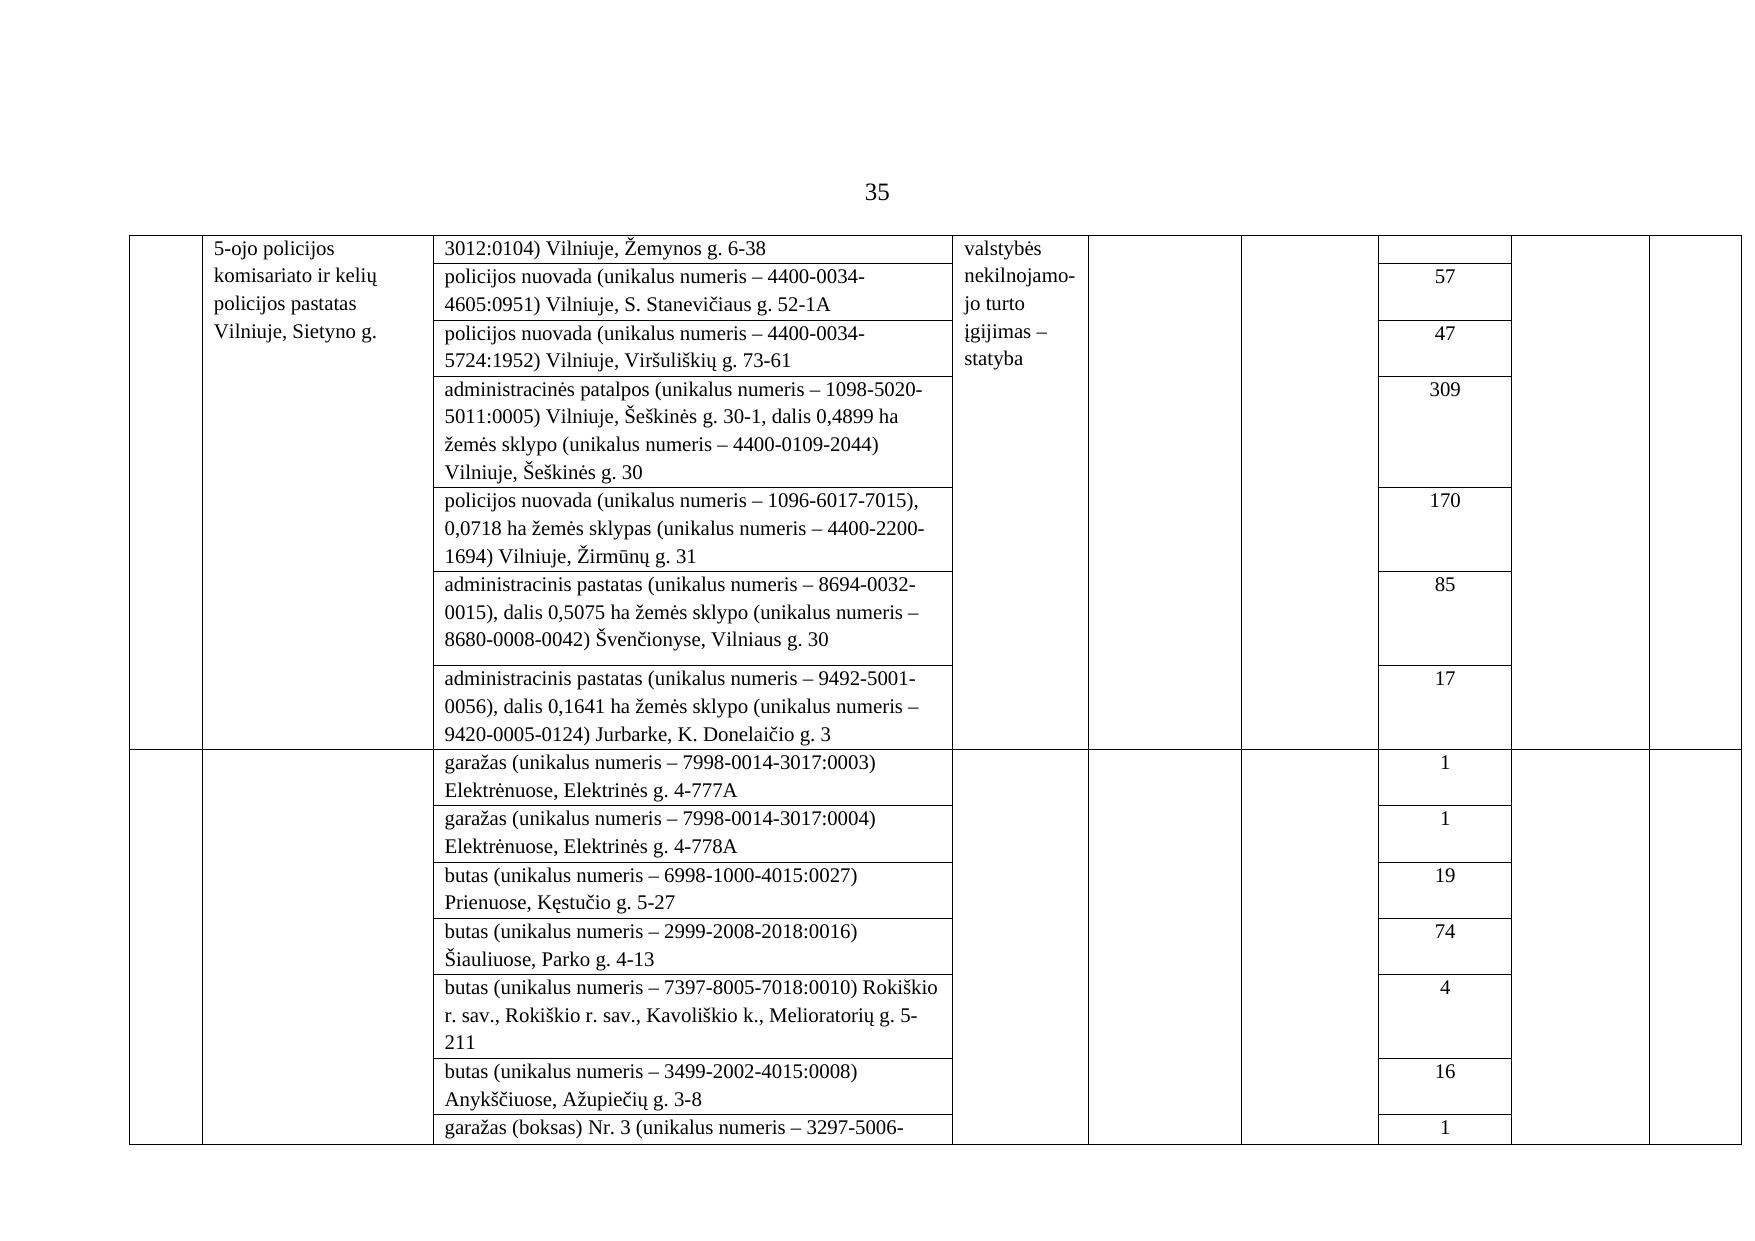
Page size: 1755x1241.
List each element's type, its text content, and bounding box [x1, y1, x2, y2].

table_cell administracinės patalpos (unikalus numeris – 1098-5020-5011:0005) Vilniuje, Šeškinės g. 30-1, dalis 0,4899 ha žemės sklypo (unikalus numeris – 4400-0109-2044) Vilniuje, Šeškinės g. 30 [434, 377, 952, 487]
table_cell [1742, 918, 1754, 974]
table_cell 5-ojo policijos komisariato ir kelių policijos pastatas Vilniuje, Sietyno g. [203, 236, 433, 749]
table_cell 47 [1379, 321, 1511, 376]
table_cell [1742, 1114, 1754, 1143]
table_cell butas (unikalus numeris – 3499-2002-4015:0008) Anykščiuose, Ažupiečių g. 3-8 [434, 1059, 952, 1114]
table_cell [130, 236, 202, 749]
table_cell butas (unikalus numeris – 7397-8005-7018:0010) Rokiškio r. sav., Rokiškio r. sav., Kavoliškio k., Melioratorių g. 5-211 [434, 975, 952, 1058]
table_cell [953, 750, 1088, 1143]
table_cell [1742, 862, 1754, 918]
table_cell [1742, 974, 1754, 1058]
table_cell 170 [1379, 488, 1511, 571]
table_cell butas (unikalus numeris – 2999-2008-2018:0016) Šiauliuose, Parko g. 4-13 [434, 919, 952, 974]
table_cell [1379, 236, 1511, 263]
table_cell [1742, 320, 1754, 376]
table_cell policijos nuovada (unikalus numeris – 4400-0034-4605:0951) Vilniuje, S. Stanevičiaus g. 52-1A [434, 264, 952, 319]
table_cell 57 [1379, 264, 1511, 319]
table_cell valstybės nekilnojamo-jo turto įgijimas – statyba [953, 236, 1088, 749]
table_cell [1512, 236, 1649, 749]
table_cell [1742, 805, 1754, 862]
table_cell 309 [1379, 377, 1511, 487]
table_cell [1742, 571, 1754, 665]
table_cell 1 [1379, 806, 1511, 862]
table_cell [130, 750, 202, 1143]
table_cell [1742, 487, 1754, 571]
table_cell [1512, 750, 1649, 1143]
table_cell [1089, 236, 1241, 749]
table_cell 17 [1379, 666, 1511, 749]
table_cell [1650, 236, 1741, 749]
table_cell [1242, 750, 1378, 1143]
table_cell 4 [1379, 975, 1511, 1058]
table_cell [1742, 665, 1754, 749]
table_cell 1 [1379, 750, 1511, 805]
table_cell [1242, 236, 1378, 749]
table_cell 3012:0104) Vilniuje, Žemynos g. 6-38 [434, 236, 952, 263]
table_cell butas (unikalus numeris – 6998-1000-4015:0027) Prienuose, Kęstučio g. 5-27 [434, 863, 952, 918]
table_cell [1742, 749, 1754, 805]
table_cell 85 [1379, 572, 1511, 665]
table_cell policijos nuovada (unikalus numeris – 4400-0034-5724:1952) Vilniuje, Viršuliškių g. 73-61 [434, 321, 952, 376]
table_cell policijos nuovada (unikalus numeris – 1096-6017-7015), 0,0718 ha žemės sklypas (unikalus numeris – 4400-2200-1694) Vilniuje, Žirmūnų g. 31 [434, 488, 952, 571]
table_cell 19 [1379, 863, 1511, 918]
table_cell administracinis pastatas (unikalus numeris – 9492-5001-0056), dalis 0,1641 ha žemės sklypo (unikalus numeris – 9420-0005-0124) Jurbarke, K. Donelaičio g. 3 [434, 666, 952, 749]
table_cell garažas (unikalus numeris – 7998-0014-3017:0003) Elektrėnuose, Elektrinės g. 4-777A [434, 750, 952, 805]
table_cell 1 [1379, 1115, 1511, 1143]
table_cell 74 [1379, 919, 1511, 974]
table_cell [1742, 1058, 1754, 1114]
table_cell 16 [1379, 1059, 1511, 1114]
table_cell [1742, 376, 1754, 487]
table_cell [1650, 750, 1741, 1143]
table_cell [1089, 750, 1241, 1143]
table_cell garažas (boksas) Nr. 3 (unikalus numeris – 3297-5006- [434, 1115, 952, 1143]
table_cell [203, 750, 433, 1143]
table_cell garažas (unikalus numeris – 7998-0014-3017:0004) Elektrėnuose, Elektrinės g. 4-778A [434, 806, 952, 862]
table_cell [1742, 263, 1754, 319]
table_cell [1742, 235, 1754, 263]
table_cell administracinis pastatas (unikalus numeris – 8694-0032-0015), dalis 0,5075 ha žemės sklypo (unikalus numeris – 8680-0008-0042) Švenčionyse, Vilniaus g. 30 [434, 572, 952, 665]
